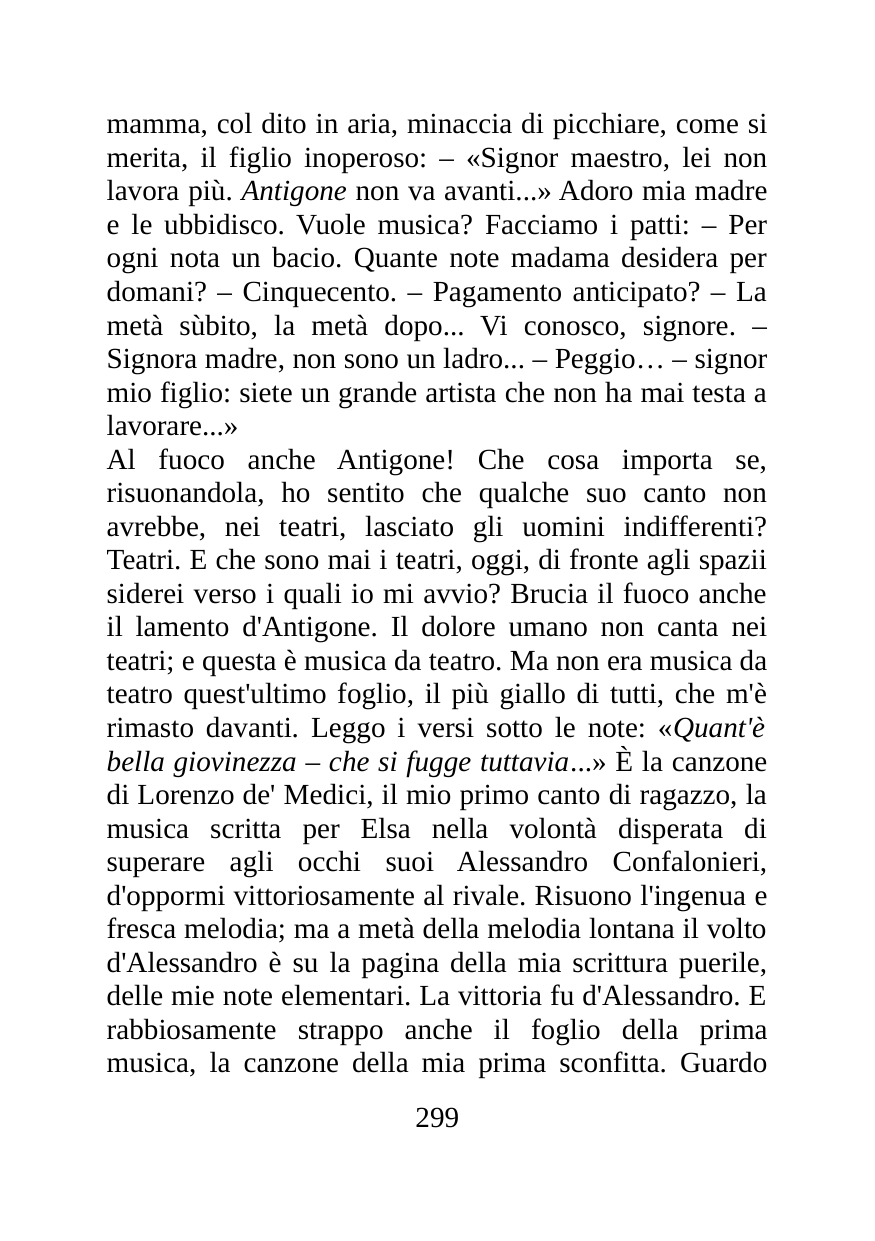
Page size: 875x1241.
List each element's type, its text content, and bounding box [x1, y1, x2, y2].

text mamma, col dito in aria, minaccia di picchiare, come si merita, il figlio inoperoso: – «Signor maestro, lei non lavora più. Antigone non va avanti...» Adoro mia madre e le ubbidisco. Vuole musica? Facciamo i patti: – Per ogni nota un bacio. Quante note madama desidera per domani? – Cinquecento. – Pagamento anticipato? – La metà sùbito, la metà dopo... Vi conosco, signore. – Signora madre, non sono un ladro... – Peggio… – signor mio figlio: siete un grande artista che non ha mai testa a lavorare...» [106, 106, 768, 442]
text Al fuoco anche Antigone! Che cosa importa se, risuonandola, ho sentito che qualche suo canto non avrebbe, nei teatri, lasciato gli uomini indifferenti? Teatri. E che sono mai i teatri, oggi, di fronte agli spazii siderei verso i quali io mi avvio? Brucia il fuoco anche il lamento d'Antigone. Il dolore umano non canta nei teatri; e questa è musica da teatro. Ma non era musica da teatro quest'ultimo foglio, il più giallo di tutti, che m'è rimasto davanti. Leggo i versi sotto le note: «Quant'è bella giovinezza – che si fugge tuttavia...» È la canzone di Lorenzo de' Medici, il mio primo canto di ragazzo, la musica scritta per Elsa nella volontà disperata di superare agli occhi suoi Alessandro Confalonieri, d'oppormi vittoriosamente al rivale. Risuono l'ingenua e fresca melodia; ma a metà della melodia lontana il volto d'Alessandro è su la pagina della mia scrittura puerile, delle mie note elementari. La vittoria fu d'Alessandro. E rabbiosamente strappo anche il foglio della prima musica, la canzone della mia prima sconfitta. Guardo [106, 442, 768, 1079]
